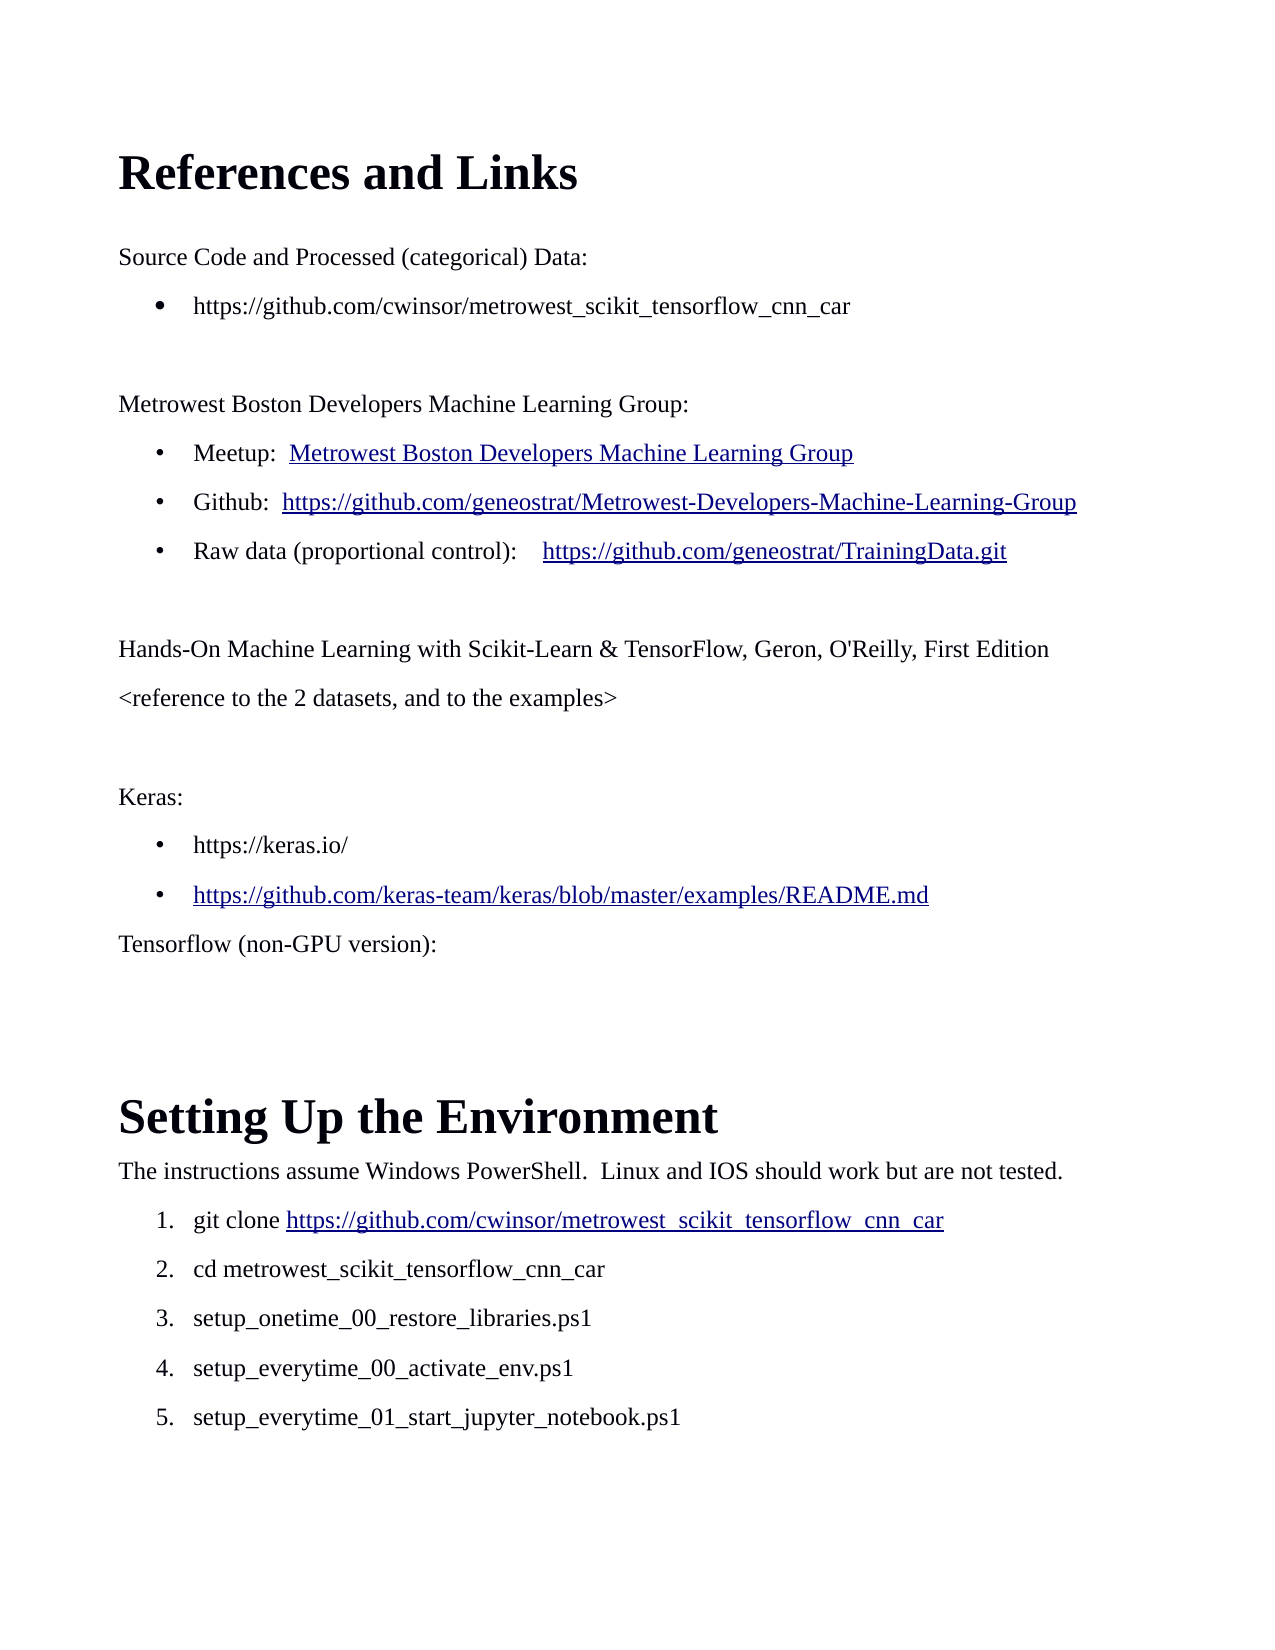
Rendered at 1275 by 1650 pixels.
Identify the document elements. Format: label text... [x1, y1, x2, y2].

list Meetup: Metrowest Boston Developers Machine Learning Group [156, 438, 1157, 467]
list https://keras.io/ [156, 831, 1157, 859]
list https://github.com/keras-team/keras/blob/master/examples/README.md [156, 880, 1157, 908]
subtitle Setting Up the Environment [118, 1086, 1157, 1144]
text Hands-On Machine Learning with Scikit-Learn & TensorFlow, Geron, O'Reilly, First Edition [118, 634, 1157, 663]
text The instructions assume Windows PowerShell. Linux and IOS should work but are not tested. [118, 1156, 1157, 1185]
list Github: https://github.com/geneostrat/Metrowest-Developers-Machine-Learning-Group [156, 487, 1157, 516]
list https://github.com/cwinsor/metrowest_scikit_tensorflow_cnn_car [156, 291, 1157, 320]
list cd metrowest_scikit_tensorflow_cnn_car [156, 1254, 1157, 1283]
list setup_everytime_01_start_jupyter_notebook.ps1 [156, 1402, 1157, 1430]
list setup_onetime_00_restore_libraries.ps1 [156, 1303, 1157, 1332]
text <reference to the 2 datasets, and to the examples> [118, 683, 1157, 712]
list setup_everytime_00_activate_env.ps1 [156, 1353, 1157, 1381]
text Keras: [118, 782, 1157, 810]
text Tensorflow (non-GPU version): [118, 929, 1157, 957]
text Source Code and Processed (categorical) Data: [118, 242, 1157, 271]
subtitle References and Links [118, 143, 1157, 201]
list Raw data (proportional control): https://github.com/geneostrat/TrainingData.git [156, 536, 1157, 565]
list git clone https://github.com/cwinsor/metrowest_scikit_tensorflow_cnn_car [156, 1205, 1157, 1234]
text Metrowest Boston Developers Machine Learning Group: [118, 389, 1157, 418]
